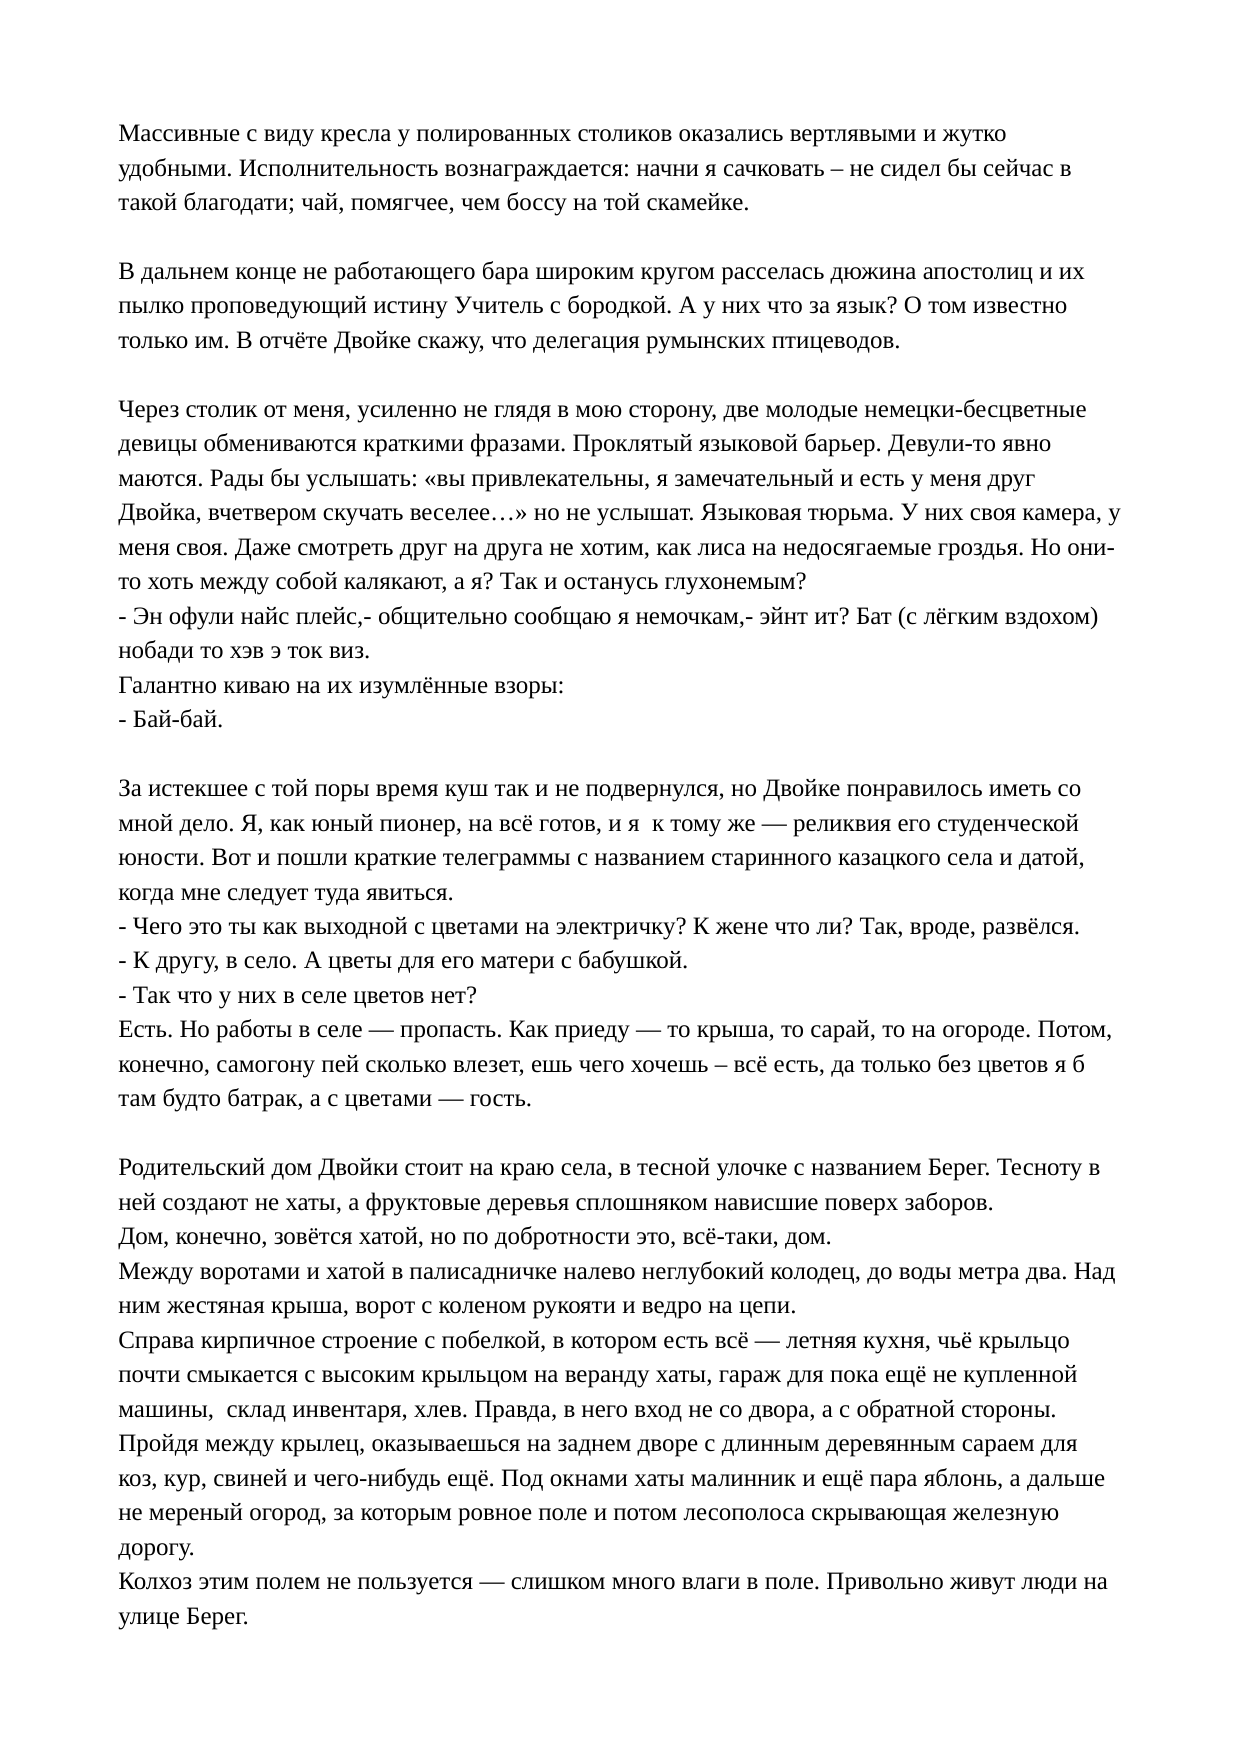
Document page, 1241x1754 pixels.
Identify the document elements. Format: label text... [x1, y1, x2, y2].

text Справа кирпичное строение с побелкой, в котором есть всё — летняя кухня, чьё крыльцо почти смыкается с высоким крыльцом на веранду хаты, гараж для пока ещё не купленной машины, склад инвентаря, хлев. Правда, в него вход не со двора, а с обратной стороны. [118, 1325, 1122, 1423]
text В дальнем конце не работающего бара широким кругом расселась дюжина апостолиц и их пылко проповедующий истину Учитель с бородкой. А у них что за язык? О том известно только им. В отчёте Двойке скажу, что делегация румынских птицеводов. [118, 256, 1122, 354]
text Дом, конечно, зовётся хатой, но по добротности это, всё-таки, дом. [118, 1221, 1122, 1250]
text - Так что у них в селе цветов нет? [118, 980, 1122, 1009]
text Галантно киваю на их изумлённые взоры: [118, 670, 1122, 698]
text Между воротами и хатой в палисадничке налево неглубокий колодец, до воды метра два. Над ним жестяная крыша, ворот с коленом рукояти и ведро на цепи. [118, 1256, 1122, 1319]
text Колхоз этим полем не пользуется — слишком много влаги в поле. Привольно живут люди на улице Берег. [118, 1566, 1122, 1629]
text - К другу, в село. А цветы для его матери с бабушкой. [118, 946, 1122, 974]
text - Бай-бай. [118, 704, 1122, 733]
text Массивные с виду кресла у полированных столиков оказались вертлявыми и жутко удобными. Исполнительность вознаграждается: начни я сачковать – не сидел бы сейчас в такой благодати; чай, помягчее, чем боссу на той скамейке. [118, 118, 1122, 216]
text За истекшее с той поры время куш так и не подвернулся, но Двойке понравилось иметь со мной дело. Я, как юный пионер, на всё готов, и я к тому же — реликвия его студенческой юности. Вот и пошли краткие телеграммы с названием старинного казацкого села и датой, когда мне следует туда явиться. [118, 773, 1122, 905]
text - Чего это ты как выходной с цветами на электричку? К жене что ли? Так, вроде, развёлся. [118, 911, 1122, 940]
text Пройдя между крылец, оказываешься на заднем дворе с длинным деревянным сараем для коз, кур, свиней и чего-нибудь ещё. Под окнами хаты малинник и ещё пара яблонь, а дальше не мереный огород, за которым ровное поле и потом лесополоса скрывающая железную дорогу. [118, 1428, 1122, 1561]
text - Эн офули найс плейс,- общительно сообщаю я немочкам,- эйнт ит? Бат (с лёгким вздохом) нобади то хэв э ток виз. [118, 601, 1122, 664]
text Родительский дом Двойки стоит на краю села, в тесной улочке с названием Берег. Тесноту в ней создают не хаты, а фруктовые деревья сплошняком нависшие поверх заборов. [118, 1152, 1122, 1216]
text Есть. Но работы в селе — пропасть. Как приеду — то крыша, то сарай, то на огороде. Потом, конечно, самогону пей сколько влезет, ешь чего хочешь – всё есть, да только без цветов я б там будто батрак, а с цветами — гость. [118, 1014, 1122, 1112]
text Через столик от меня, усиленно не глядя в мою сторону, две молодые немецки-бесцветные девицы обмениваются краткими фразами. Проклятый языковой барьер. Девули-то явно маются. Рады бы услышать: «вы привлекательны, я замечательный и есть у меня друг Двойка, вчетвером скучать веселее…» но не услышат. Языковая тюрьма. У них своя камера, у меня своя. Даже смотреть друг на друга не хотим, как лиса на недосягаемые гроздья. Но они-то хоть между собой калякают, а я? Так и останусь глухонемым? [118, 394, 1122, 595]
